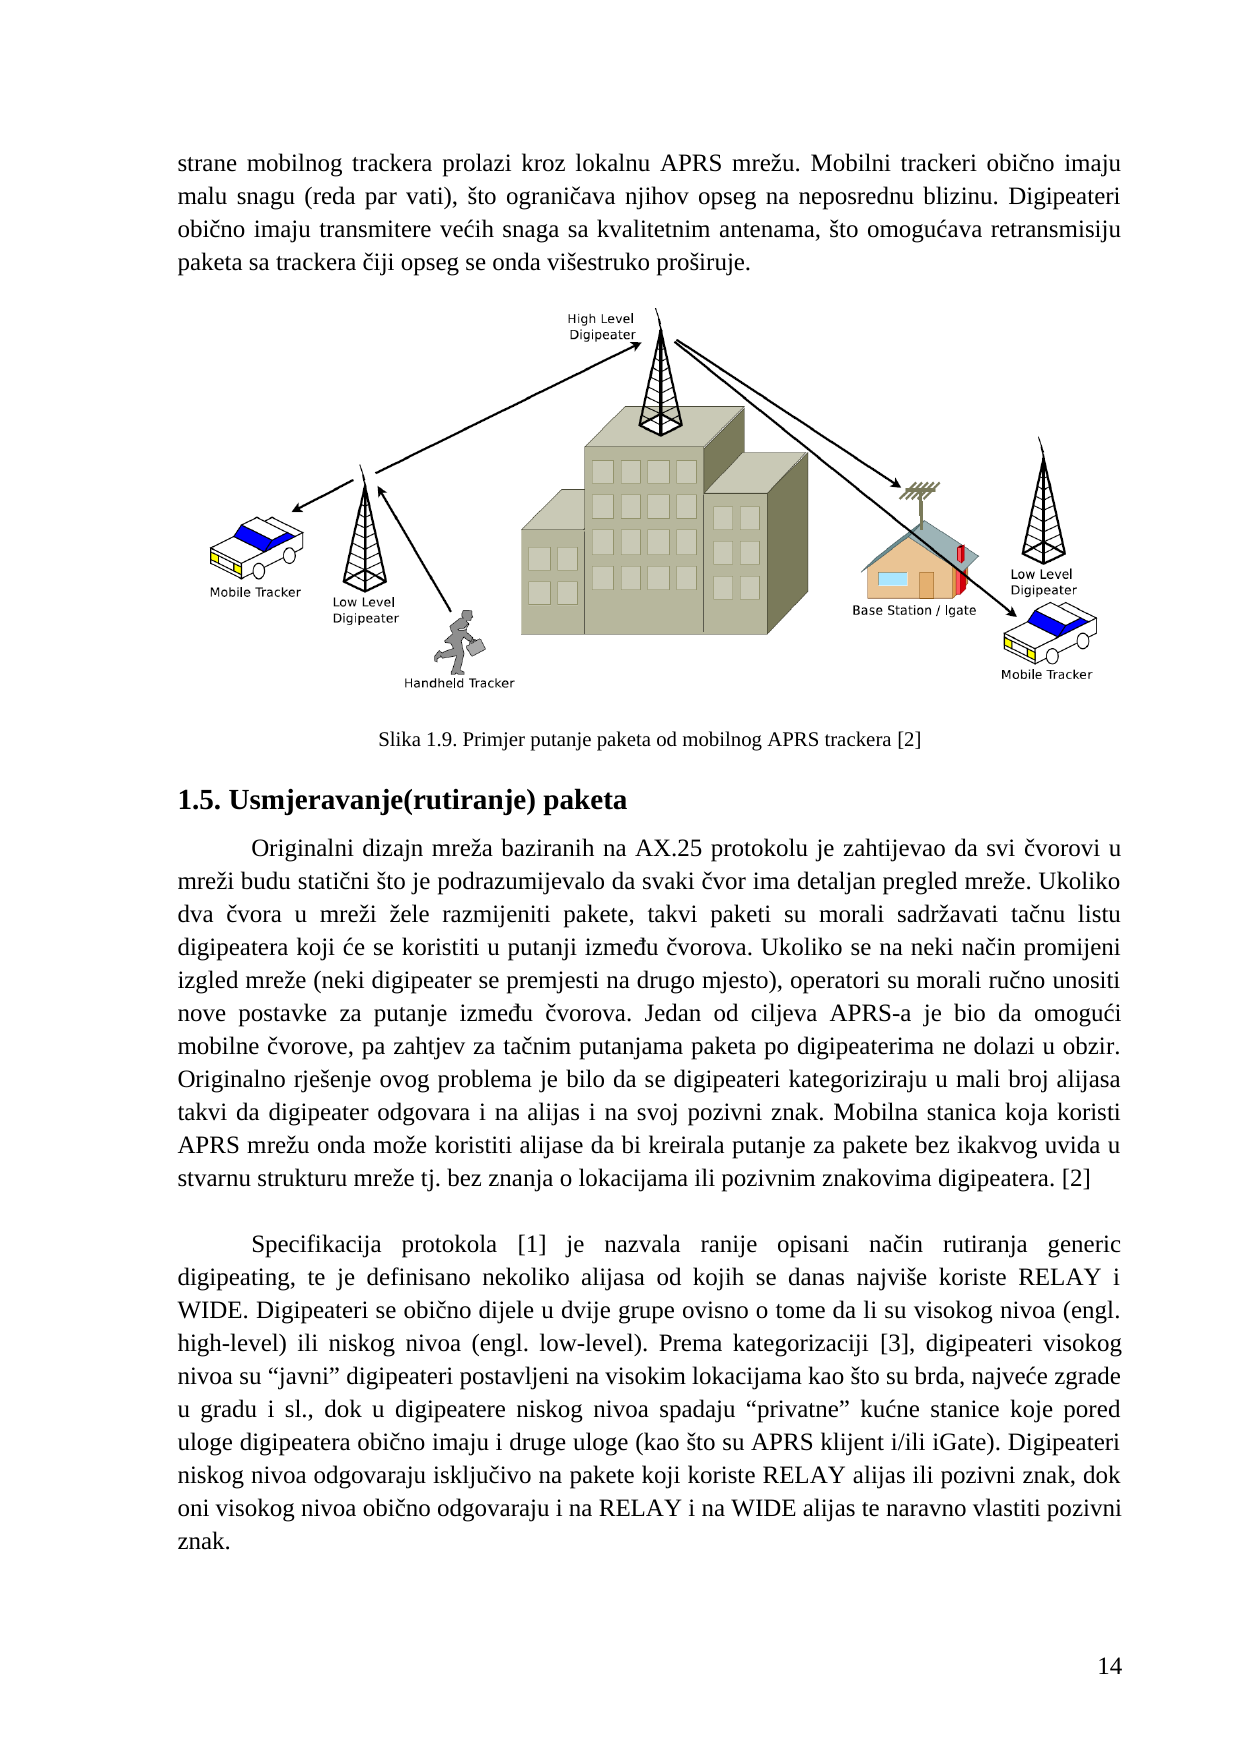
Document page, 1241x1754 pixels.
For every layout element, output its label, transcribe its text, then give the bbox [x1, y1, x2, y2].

text Slika 1.9. Primjer putanje paketa od mobilnog APRS trackera [2] [177, 727, 1122, 751]
picture [177, 308, 1123, 699]
text Specifikacija protokola [1] je nazvala ranije opisani način rutiranja generic digipeating, te je definisano nekoliko alijasa od kojih se danas najviše koriste RELAY i WIDE. Digipeateri se obično dijele u dvije grupe ovisno o tome da li su visokog nivoa (engl. high-level) ili niskog nivoa (engl. low-level). Prema kategorizaciji [3], digipeateri visokog nivoa su “javni” digipeateri postavljeni na visokim lokacijama kao što su brda, najveće zgrade u gradu i sl., dok u digipeatere niskog nivoa spadaju “privatne” kućne stanice koje pored uloge digipeatera obično imaju i druge uloge (kao što su APRS klijent i/ili iGate). Digipeateri niskog nivoa odgovaraju isključivo na pakete koji koriste RELAY alijas ili pozivni znak, dok oni visokog nivoa obično odgovaraju i na RELAY i na WIDE alijas te naravno vlastiti pozivni znak. [177, 1229, 1122, 1555]
text Originalni dizajn mreža baziranih na AX.25 protokolu je zahtijevao da svi čvorovi u mreži budu statični što je podrazumijevalo da svaki čvor ima detaljan pregled mreže. Ukoliko dva čvora u mreži žele razmijeniti pakete, takvi paketi su morali sadržavati tačnu listu digipeatera koji će se koristiti u putanji između čvorova. Ukoliko se na neki način promijeni izgled mreže (neki digipeater se premjesti na drugo mjesto), operatori su morali ručno unositi nove postavke za putanje između čvorova. Jedan od ciljeva APRS-a je bio da omogući mobilne čvorove, pa zahtjev za tačnim putanjama paketa po digipeaterima ne dolazi u obzir. Originalno rješenje ovog problema je bilo da se digipeateri kategoriziraju u mali broj alijasa takvi da digipeater odgovara i na alijas i na svoj pozivni znak. Mobilna stanica koja koristi APRS mrežu onda može koristiti alijase da bi kreirala putanje za pakete bez ikakvog uvida u stvarnu strukturu mreže tj. bez znanja o lokacijama ili pozivnim znakovima digipeatera. [2] [177, 833, 1122, 1192]
text strane mobilnog trackera prolazi kroz lokalnu APRS mrežu. Mobilni trackeri obično imaju malu snagu (reda par vati), što ograničava njihov opseg na neposrednu blizinu. Digipeateri obično imaju transmitere većih snaga sa kvalitetnim antenama, što omogućava retransmisiju paketa sa trackera čiji opseg se onda višestruko proširuje. [177, 148, 1122, 276]
subtitle 1.5. Usmjeravanje(rutiranje) paketa [177, 782, 1122, 816]
